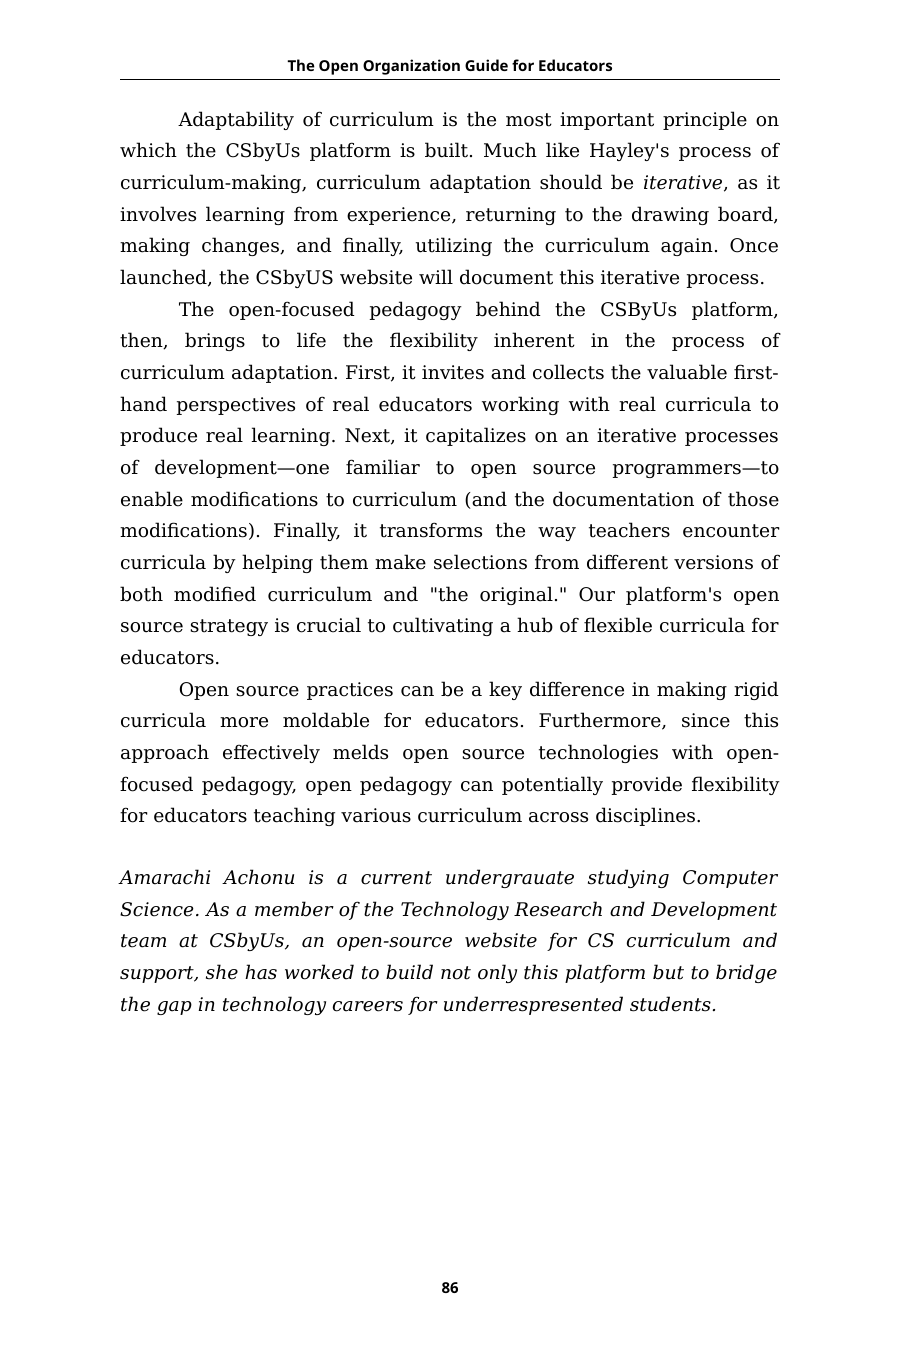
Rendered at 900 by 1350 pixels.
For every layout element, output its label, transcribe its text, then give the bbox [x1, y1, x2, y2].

text Amarachi Achonu is a current undergrauate studying Computer Science. As a member of the Technology Research and Development team at CSbyUs, an open-source website for CS curriculum and support, she has worked to build not only this platform but to bridge the gap in technology careers for underrespresented students. [120, 867, 780, 1016]
text Open source practices can be a key difference in making rigid curricula more moldable for educators. Furthermore, since this approach effectively melds open source technologies with open-focused pedagogy, open pedagogy can potentially provide flexibility for educators teaching various curriculum across disciplines. [120, 679, 780, 827]
text Adaptability of curriculum is the most important principle on which the CSbyUs platform is built. Much like Hayley's process of curriculum-making, curriculum adaptation should be iterative, as it involves learning from experience, returning to the drawing board, making changes, and finally, utilizing the curriculum again. Once launched, the CSbyUS website will document this iterative process. [120, 109, 780, 289]
text The open-focused pedagogy behind the CSByUs platform, then, brings to life the flexibility inherent in the process of curriculum adaptation. First, it invites and collects the valuable first-hand perspectives of real educators working with real curricula to produce real learning. Next, it capitalizes on an iterative processes of development—one familiar to open source programmers—to enable modifications to curriculum (and the documentation of those modifications). Finally, it transforms the way teachers encounter curricula by helping them make selections from different versions of both modified curriculum and "the original." Our platform's open source strategy is crucial to cultivating a hub of flexible curricula for educators. [120, 299, 780, 669]
